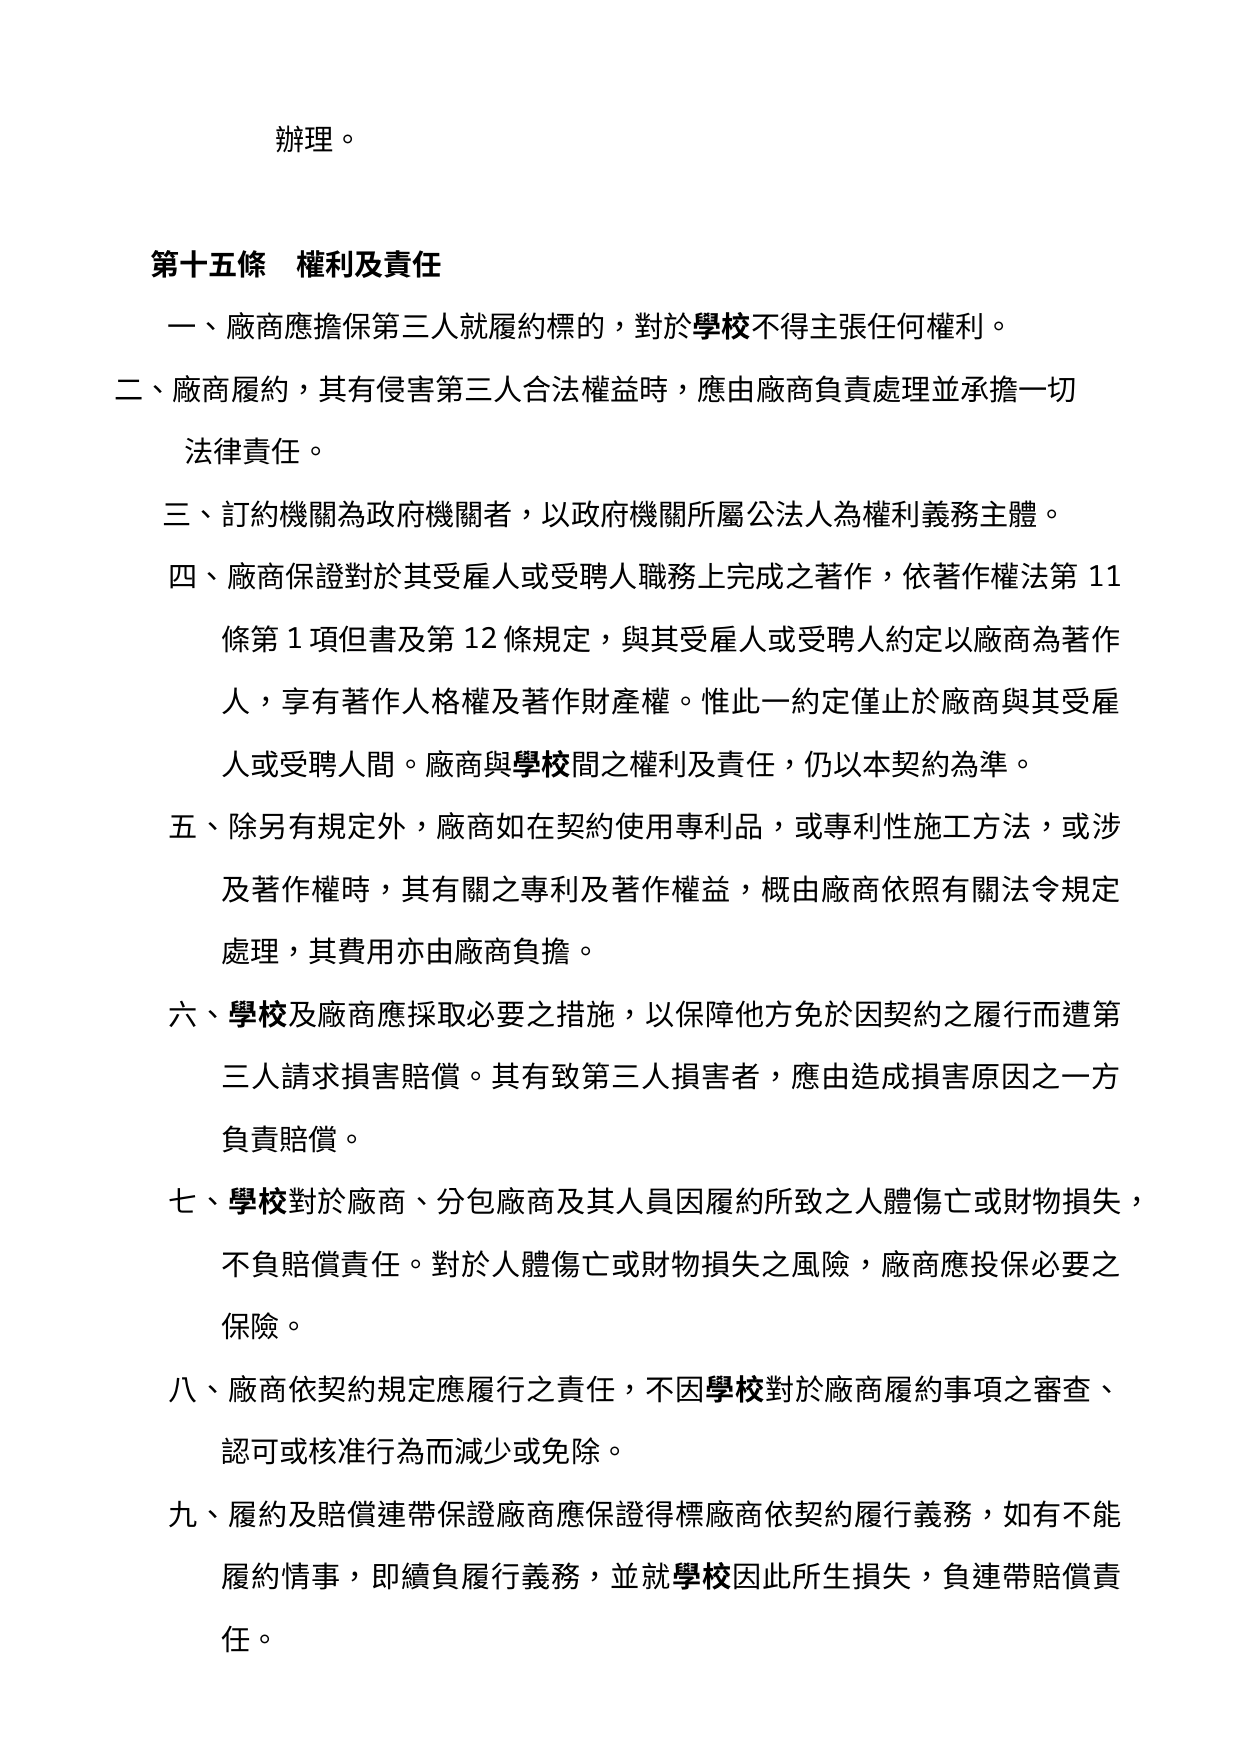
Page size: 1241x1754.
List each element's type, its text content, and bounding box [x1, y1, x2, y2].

text 法律責任。 [97, 408, 1122, 471]
text 七、學校對於廠商、分包廠商及其人員因履約所致之人體傷亡或財物損失，不負賠償責任。對於人體傷亡或財物損失之風險，廠商應投保必要之保險。 [150, 1158, 1122, 1346]
text 四、廠商保證對於其受雇人或受聘人職務上完成之著作，依著作權法第11條第1項但書及第12條規定，與其受雇人或受聘人約定以廠商為著作人，享有著作人格權及著作財產權。惟此一約定僅止於廠商與其受雇人或受聘人間。廠商與學校間之權利及責任，仍以本契約為準。 [150, 533, 1122, 783]
text 九、履約及賠償連帶保證廠商應保證得標廠商依契約履行義務，如有不能履約情事，即續負履行義務，並就學校因此所生損失，負連帶賠償責任。 [150, 1471, 1122, 1658]
text 八、廠商依契約規定應履行之責任，不因學校對於廠商履約事項之審查、認可或核准行為而減少或免除。 [150, 1346, 1122, 1471]
text 第十五條 權利及責任 [150, 221, 1126, 283]
text 五、除另有規定外，廠商如在契約使用專利品，或專利性施工方法，或涉及著作權時，其有關之專利及著作權益，概由廠商依照有關法令規定處理，其費用亦由廠商負擔。 [150, 783, 1122, 971]
text 辦理。 [187, 96, 1122, 158]
text 一、廠商應擔保第三人就履約標的，對於學校不得主張任何權利。 [150, 283, 1126, 346]
text 六、學校及廠商應採取必要之措施，以保障他方免於因契約之履行而遭第三人請求損害賠償。其有致第三人損害者，應由造成損害原因之一方負責賠償。 [150, 971, 1122, 1158]
text 三、訂約機關為政府機關者，以政府機關所屬公法人為權利義務主體。 [162, 471, 1122, 533]
text 二、廠商履約，其有侵害第三人合法權益時，應由廠商負責處理並承擔一切 [97, 346, 1122, 408]
